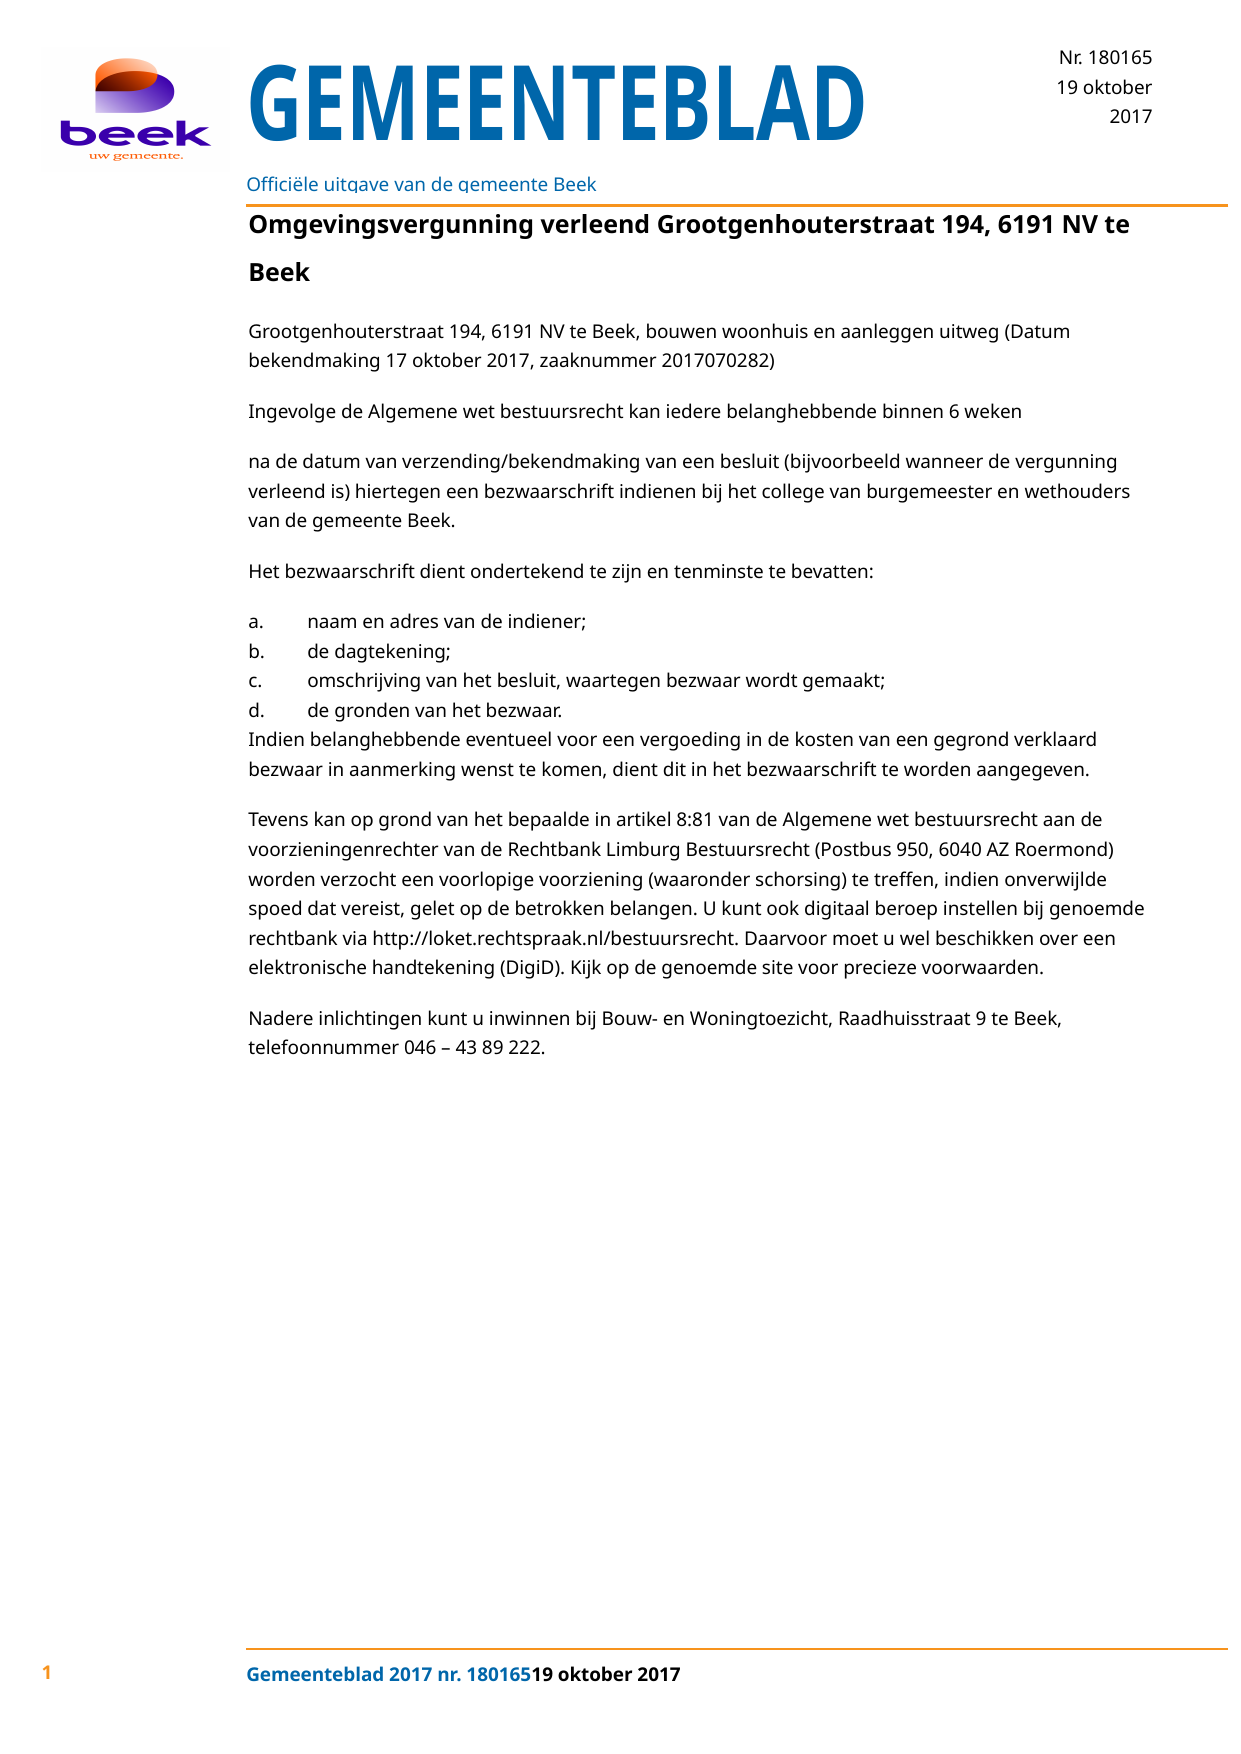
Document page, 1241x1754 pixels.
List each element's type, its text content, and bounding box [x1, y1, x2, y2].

list de dagtekening; [248, 638, 1152, 664]
text Het bezwaarschrift dient ondertekend te zijn en tenminste te bevatten: [248, 558, 1152, 584]
list de gronden van het bezwaar. [248, 697, 1152, 723]
text Omgevingsvergunning verleend Grootgenhouterstraat 194, 6191 NV te Beek [248, 207, 1152, 288]
picture [41, 47, 231, 172]
list omschrijving van het besluit, waartegen bezwaar wordt gemaakt; [248, 667, 1152, 693]
text Tevens kan op grond van het bepaalde in artikel 8:81 van de Algemene wet bestuursrecht aan de voorzieningenrechter van de Rechtbank Limburg Bestuursrecht (Postbus 950, 6040 AZ Roermond) worden verzocht een voorlopige voorziening (waaronder schorsing) te treffen, indien onverwijlde spoed dat vereist, gelet op de betrokken belangen. U kunt ook digitaal beroep instellen bij genoemde rechtbank via http://loket.rechtspraak.nl/bestuursrecht. Daarvoor moet u wel beschikken over een elektronische handtekening (DigiD). Kijk op de genoemde site voor precieze voorwaarden. [248, 807, 1152, 980]
list naam en adres van de indiener; [248, 608, 1152, 634]
text Indien belanghebbende eventueel voor een vergoeding in de kosten van een gegrond verklaard bezwaar in aanmerking wenst te komen, dient dit in het bezwaarschrift te worden aangegeven. [248, 727, 1152, 782]
text Nadere inlichtingen kunt u inwinnen bij Bouw- en Woningtoezicht, Raadhuisstraat 9 te Beek, telefoonnummer 046 – 43 89 222. [248, 1005, 1152, 1060]
text Grootgenhouterstraat 194, 6191 NV te Beek, bouwen woonhuis en aanleggen uitweg (Datum bekendmaking 17 oktober 2017, zaaknummer 2017070282) [248, 318, 1152, 373]
text Ingevolge de Algemene wet bestuursrecht kan iedere belanghebbende binnen 6 weken [248, 398, 1152, 424]
text na de datum van verzending/bekendmaking van een besluit (bijvoorbeeld wanneer de vergunning verleend is) hiertegen een bezwaarschrift indienen bij het college van burgemeester en wethouders van de gemeente Beek. [248, 448, 1152, 533]
